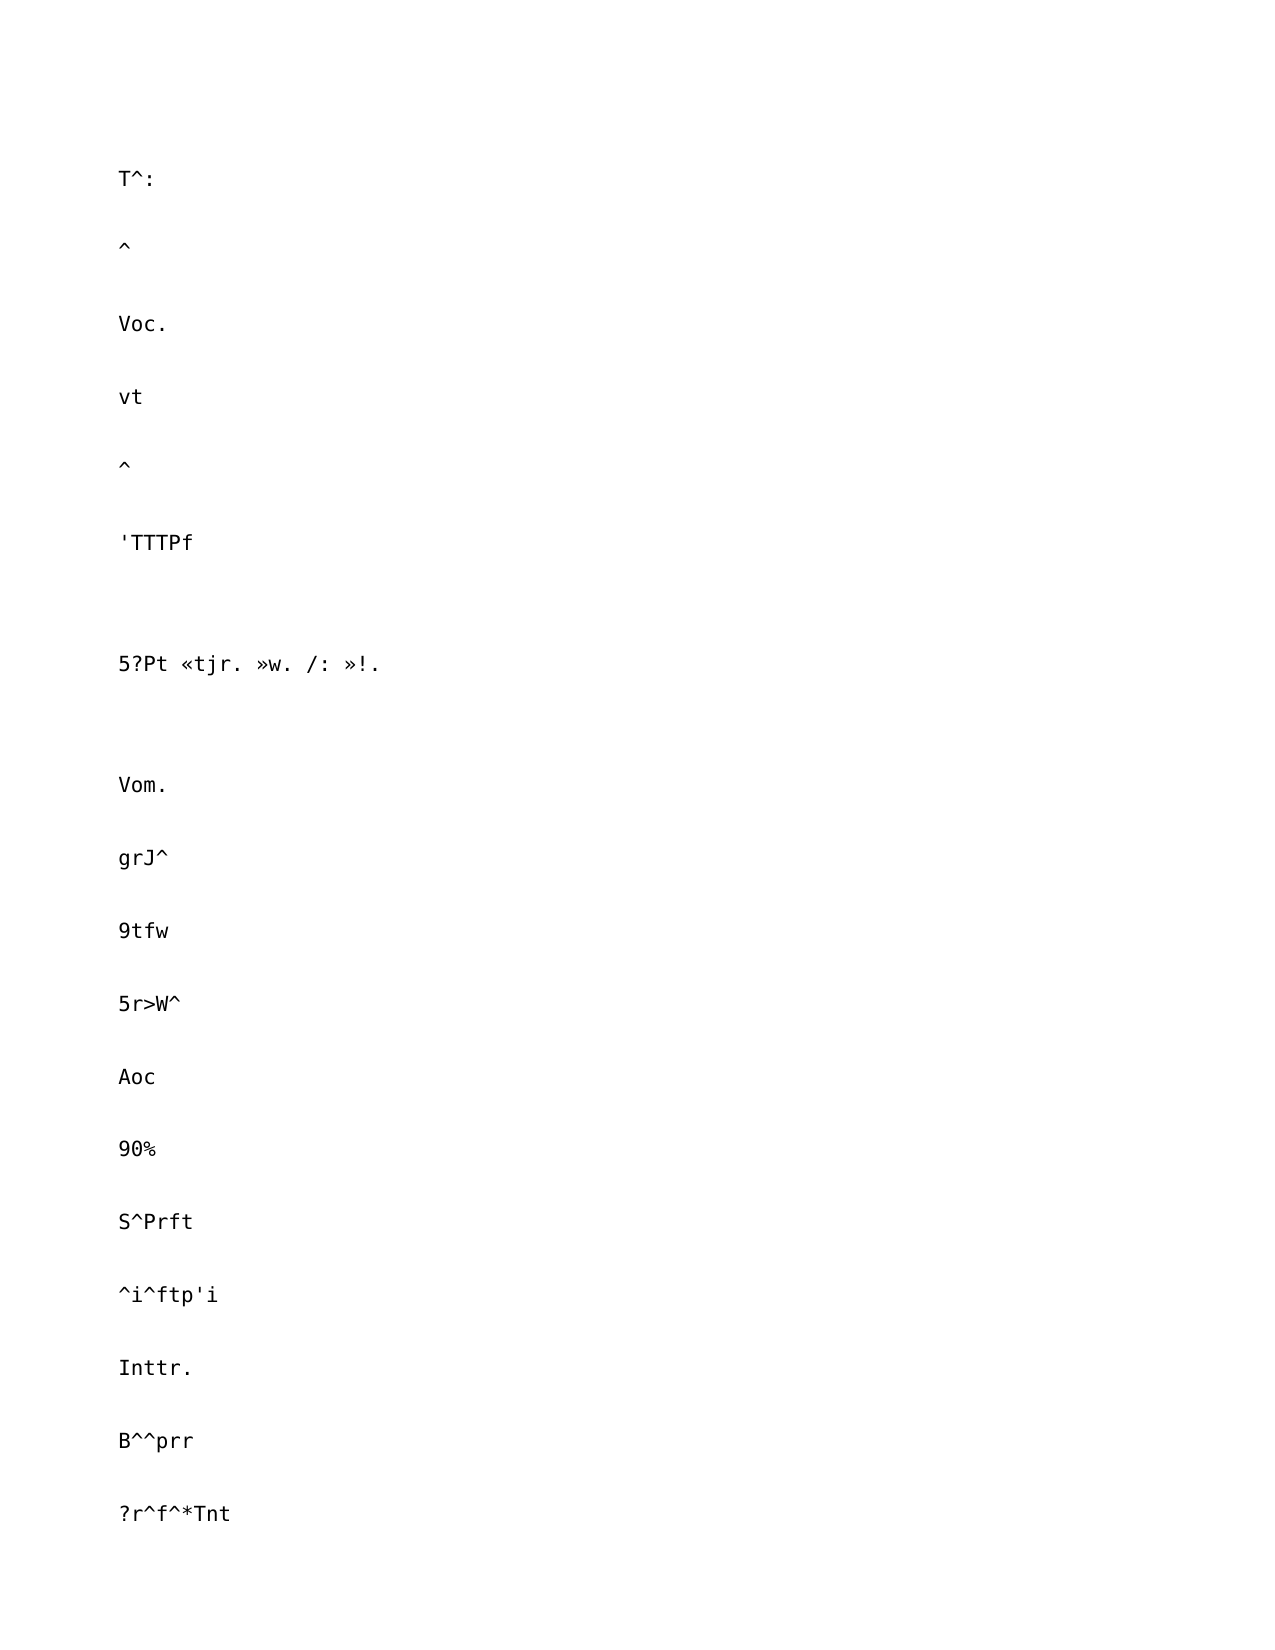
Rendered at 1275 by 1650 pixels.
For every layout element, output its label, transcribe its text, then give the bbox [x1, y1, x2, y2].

text ?r^f^*Tnt [118, 1502, 1157, 1526]
text S^Prft [118, 1210, 1157, 1234]
text grJ^ [118, 846, 1157, 871]
text ^i^ftp'i [118, 1283, 1157, 1307]
text 'TTTPf [118, 531, 1157, 555]
text Vom. [118, 773, 1157, 798]
text T^: [118, 167, 1157, 191]
text 90% [118, 1137, 1157, 1162]
text B^^prr [118, 1429, 1157, 1453]
text ^ [118, 458, 1157, 482]
text 5r>W^ [118, 992, 1157, 1016]
text 9tfw [118, 919, 1157, 943]
text 5?Pt «tjr. »w. /: »!. [118, 652, 1157, 676]
text ^ [118, 239, 1157, 264]
text Aoc [118, 1065, 1157, 1089]
text vt [118, 385, 1157, 409]
text Inttr. [118, 1356, 1157, 1380]
text Voc. [118, 312, 1157, 337]
